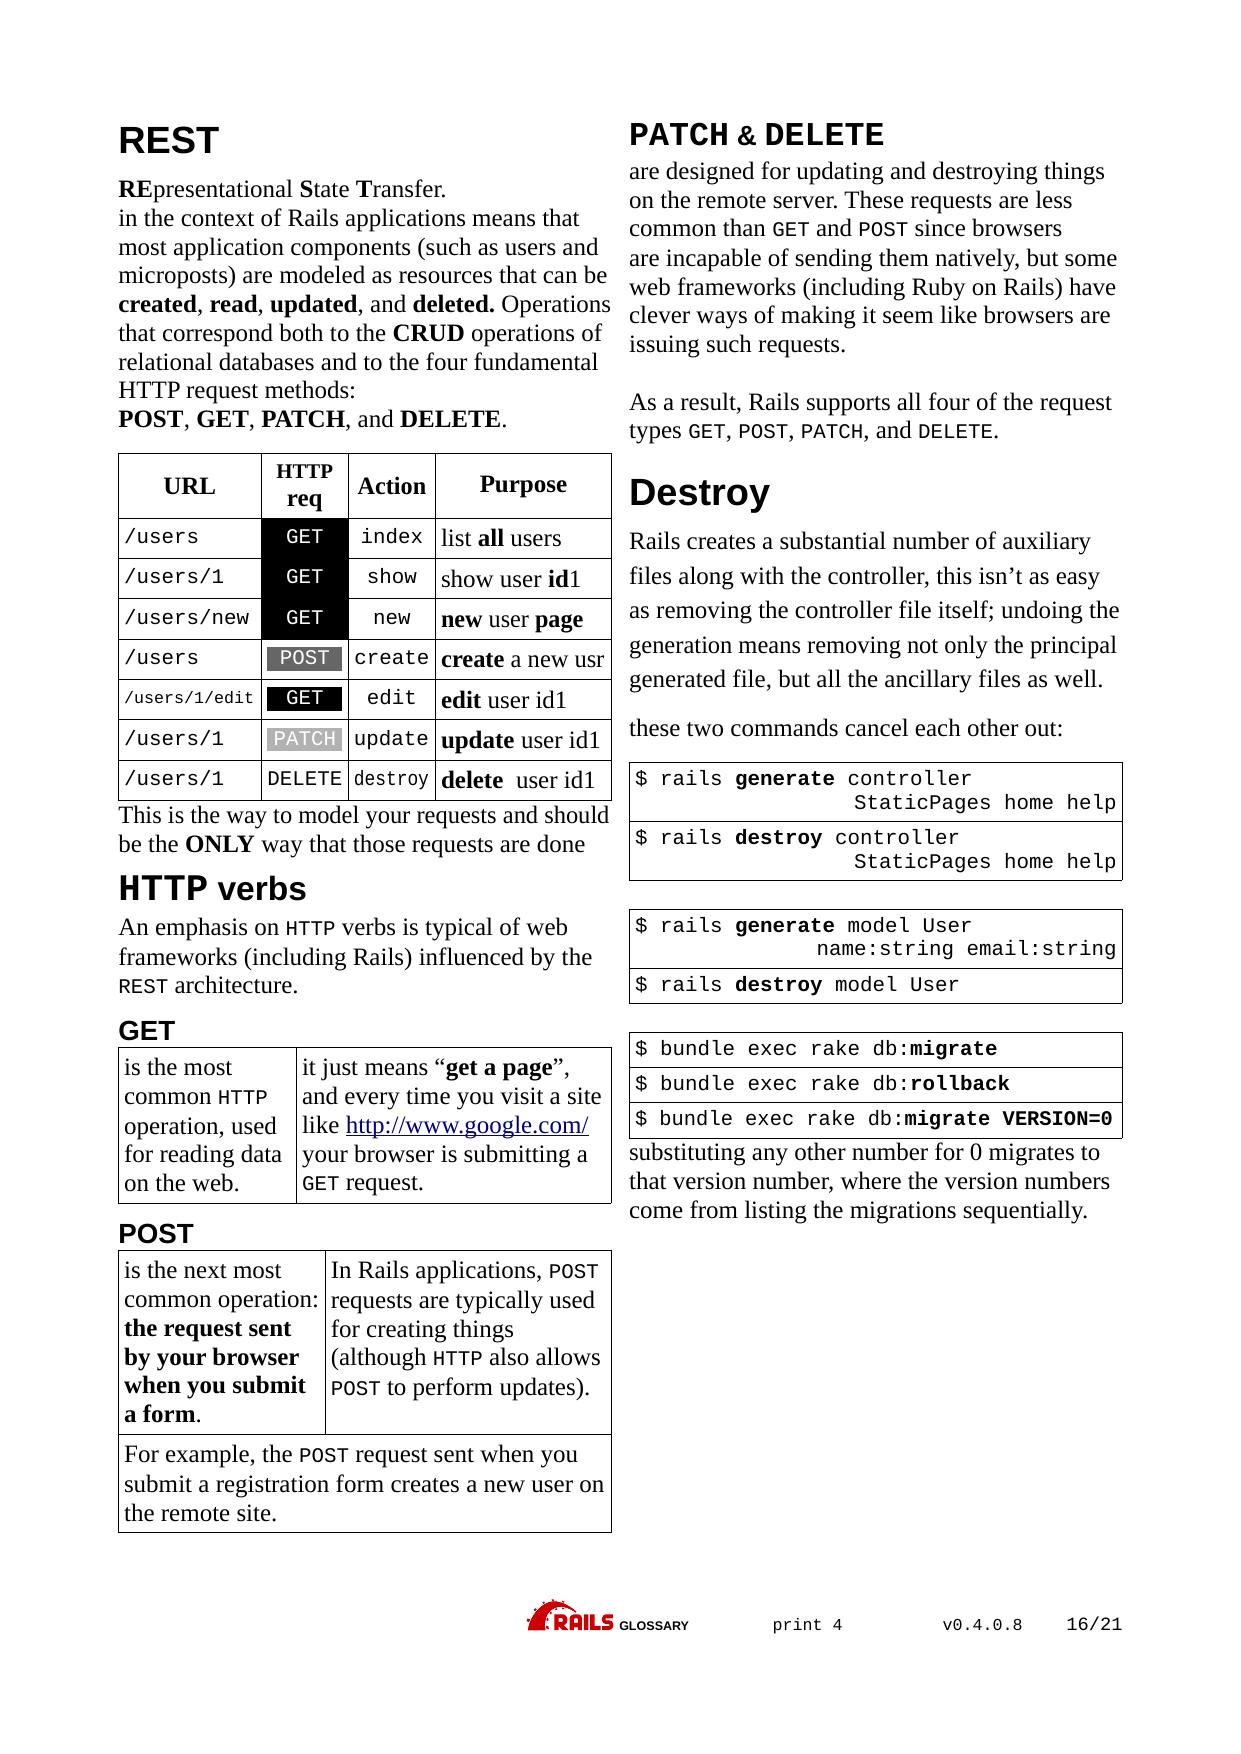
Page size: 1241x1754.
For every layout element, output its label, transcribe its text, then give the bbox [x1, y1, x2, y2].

table_cell update [349, 720, 435, 759]
table_cell $ bundle exec rake db:migrate VERSION=0 [630, 1103, 1122, 1137]
table_cell DELETE [262, 761, 348, 800]
text Rails creates a substantial number of auxiliary files along with the controller, this isn’t as easy as removing the controller file itself; undoing the generation means removing not only the principal generated file, but all the ancillary files as well. [629, 526, 1122, 693]
table_header $ bundle exec rake db:migrate [630, 1033, 1122, 1067]
table_header is the next most common operation: the request sent by your browser when you submit a form. [119, 1251, 325, 1434]
table_header Action [349, 454, 435, 518]
text As a result, Rails supports all four of the request types GET, POST, PATCH, and DELETE. [629, 387, 1122, 445]
table_header is the most common HTTP operation, used for reading data on the web. [119, 1048, 296, 1203]
table_cell show [349, 559, 435, 598]
table_header URL [119, 454, 261, 518]
text substituting any other number for 0 migrates to that version number, where the version numbers come from listing the migrations sequentially. [629, 1139, 1122, 1224]
table_cell /users/1 [119, 761, 261, 800]
subtitle GET [118, 1015, 611, 1047]
table_cell update user id1 [436, 720, 611, 759]
table_cell PATCH [262, 720, 348, 759]
table_cell GET [262, 599, 348, 639]
table_header it just means “get a page”, and every time you visit a site like http://www.google.com/ your browser is submitting a GET request. [297, 1048, 611, 1203]
table_cell delete user id1 [436, 761, 611, 800]
table_cell POST [262, 640, 348, 679]
table_header Purpose [436, 454, 611, 518]
table_cell For example, the POST request sent when you submit a registration form creates a new user on the remote site. [119, 1435, 611, 1532]
text An emphasis on HTTP verbs is typical of web frameworks (including Rails) influenced by the REST architecture. [118, 912, 611, 1000]
table_cell new [349, 599, 435, 639]
table_cell /users/new [119, 599, 261, 639]
table_header HTTP req [262, 454, 348, 518]
table_cell GET [262, 519, 348, 558]
table_cell /users [119, 640, 261, 679]
table_cell create [349, 640, 435, 679]
table_cell $ bundle exec rake db:rollback [630, 1068, 1122, 1102]
text are incapable of sending them natively, but some web frameworks (including Ruby on Rails) have clever ways of making it seem like browsers are issuing such requests. [629, 243, 1122, 358]
text are designed for updating and destroying things on the remote server. These requests are less common than GET and POST since browsers [629, 156, 1122, 243]
table_cell show user id1 [436, 559, 611, 598]
subtitle Destroy [629, 470, 1122, 514]
table_header In Rails applications, POST requests are typically used for creating things (although HTTP also allows POST to perform updates). [326, 1251, 611, 1434]
table_cell list all users [436, 519, 611, 558]
table_cell /users/1 [119, 559, 261, 598]
subtitle REST [118, 118, 611, 162]
text POST, GET, PATCH, and DELETE. [118, 404, 611, 433]
table_cell destroy [349, 761, 435, 800]
table_cell edit [349, 680, 435, 719]
table_cell $ rails destroy controller StaticPages home help [630, 822, 1122, 880]
table_cell /users/1 [119, 720, 261, 759]
table_cell create a new usr [436, 640, 611, 679]
table_cell new user page [436, 599, 611, 639]
table_cell /users [119, 519, 261, 558]
subtitle HTTP verbs [118, 869, 611, 912]
table_cell /users/1/edit [119, 680, 261, 719]
subtitle PATCH & DELETE [629, 118, 1122, 156]
table_cell index [349, 519, 435, 558]
text in the context of Rails applications means that most application components (such as users and microposts) are modeled as resources that can be created, read, updated, and deleted. Operations that correspond both to the CRUD operations of relational databases and to the four fundamental HTTP request methods: [118, 203, 611, 404]
table_cell edit user id1 [436, 680, 611, 719]
text This is the way to model your requests and should be the ONLY way that those requests are done [118, 801, 611, 857]
text REpresentational State Transfer. [118, 174, 611, 203]
table_header $ rails generate controller StaticPages home help [630, 763, 1122, 821]
subtitle POST [118, 1218, 611, 1249]
text these two commands cancel each other out: [629, 713, 1122, 742]
table_header $ rails generate model User name:string email:string [630, 910, 1122, 968]
table_cell GET [262, 559, 348, 598]
table_cell GET [262, 680, 348, 719]
table_cell $ rails destroy model User [630, 969, 1122, 1003]
